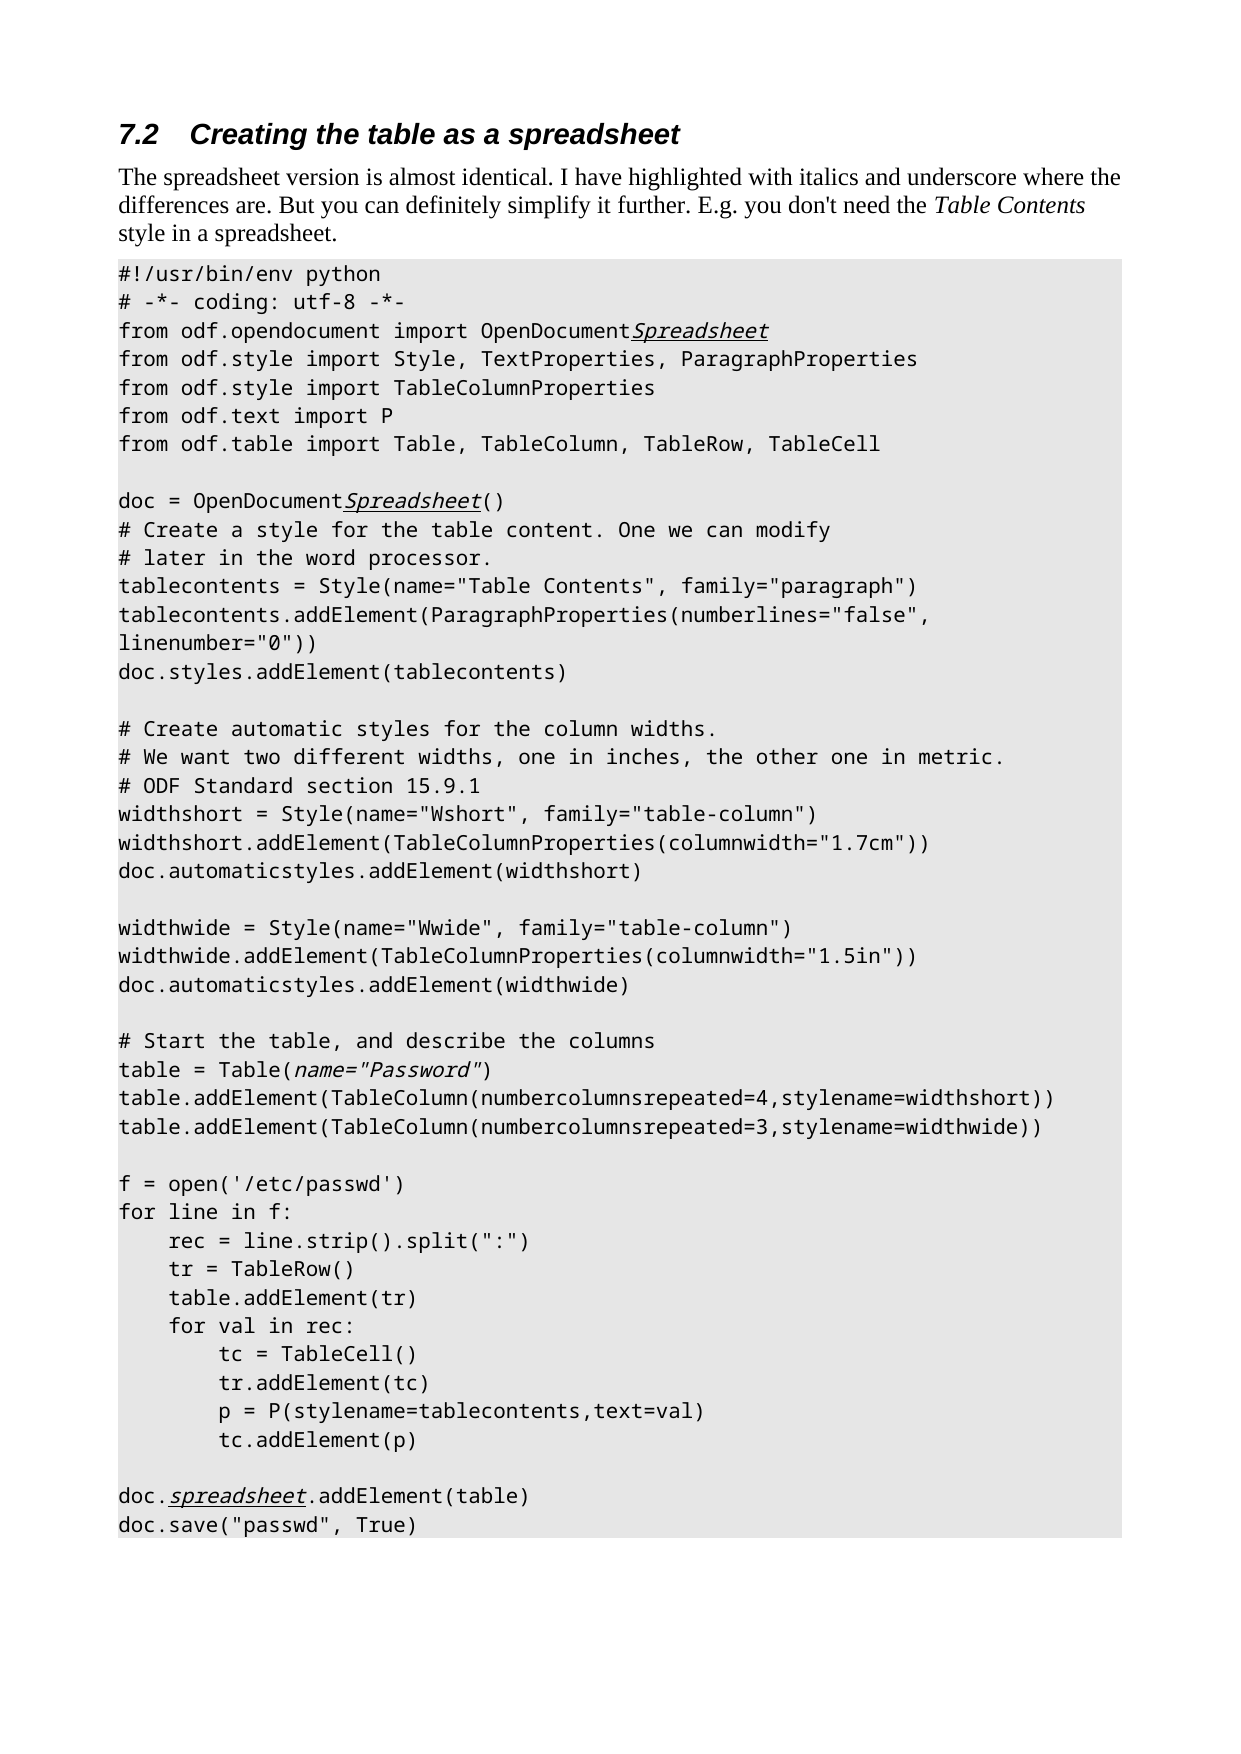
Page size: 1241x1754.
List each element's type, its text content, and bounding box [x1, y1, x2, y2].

subtitle Creating the table as a spreadsheet [118, 118, 1122, 151]
text # later in the word processor. [118, 543, 1122, 572]
text doc.automaticstyles.addElement(widthshort) [118, 856, 1122, 884]
text table.addElement(tr) [118, 1283, 1122, 1311]
text # We want two different widths, one in inches, the other one in metric. [118, 742, 1122, 771]
text widthshort = Style(name="Wshort", family="table-column") [118, 799, 1122, 828]
text rec = line.strip().split(":") [118, 1226, 1122, 1254]
text table.addElement(TableColumn(numbercolumnsrepeated=4,stylename=widthshort)) [118, 1083, 1122, 1112]
text # Create a style for the table content. One we can modify [118, 515, 1122, 543]
text from odf.text import P [118, 401, 1122, 429]
text doc = OpenDocumentSpreadsheet() [118, 486, 1122, 515]
text from odf.style import Style, TextProperties, ParagraphProperties [118, 344, 1122, 373]
text widthwide = Style(name="Wwide", family="table-column") [118, 913, 1122, 941]
text # Start the table, and describe the columns [118, 1027, 1122, 1055]
text tc = TableCell() [118, 1339, 1122, 1368]
text f = open('/etc/passwd') [118, 1169, 1122, 1197]
text doc.styles.addElement(tablecontents) [118, 657, 1122, 685]
text for line in f: [118, 1197, 1122, 1226]
text from odf.table import Table, TableColumn, TableRow, TableCell [118, 429, 1122, 458]
text tablecontents.addElement(ParagraphProperties(numberlines="false", linenumber="0")) [118, 600, 1122, 657]
text doc.save("passwd", True) [118, 1510, 1122, 1538]
text for val in rec: [118, 1311, 1122, 1339]
text tc.addElement(p) [118, 1425, 1122, 1453]
text widthwide.addElement(TableColumnProperties(columnwidth="1.5in")) [118, 941, 1122, 970]
text # Create automatic styles for the column widths. [118, 714, 1122, 742]
text from odf.style import TableColumnProperties [118, 373, 1122, 401]
text from odf.opendocument import OpenDocumentSpreadsheet [118, 316, 1122, 344]
text table.addElement(TableColumn(numbercolumnsrepeated=3,stylename=widthwide)) [118, 1112, 1122, 1140]
text tr = TableRow() [118, 1254, 1122, 1283]
text doc.automaticstyles.addElement(widthwide) [118, 970, 1122, 998]
text # -*- coding: utf-8 -*- [118, 287, 1122, 316]
text The spreadsheet version is almost identical. I have highlighted with italics and underscore where the differences are. But you can definitely simplify it further. E.g. you don't need the Table Contents style in a spreadsheet. [118, 163, 1122, 246]
text widthshort.addElement(TableColumnProperties(columnwidth="1.7cm")) [118, 828, 1122, 856]
text doc.spreadsheet.addElement(table) [118, 1482, 1122, 1510]
text #!/usr/bin/env python [118, 259, 1122, 287]
text tablecontents = Style(name="Table Contents", family="paragraph") [118, 572, 1122, 600]
text # ODF Standard section 15.9.1 [118, 771, 1122, 799]
text table = Table(name="Password") [118, 1055, 1122, 1083]
text tr.addElement(tc) [118, 1368, 1122, 1396]
text p = P(stylename=tablecontents,text=val) [118, 1396, 1122, 1425]
